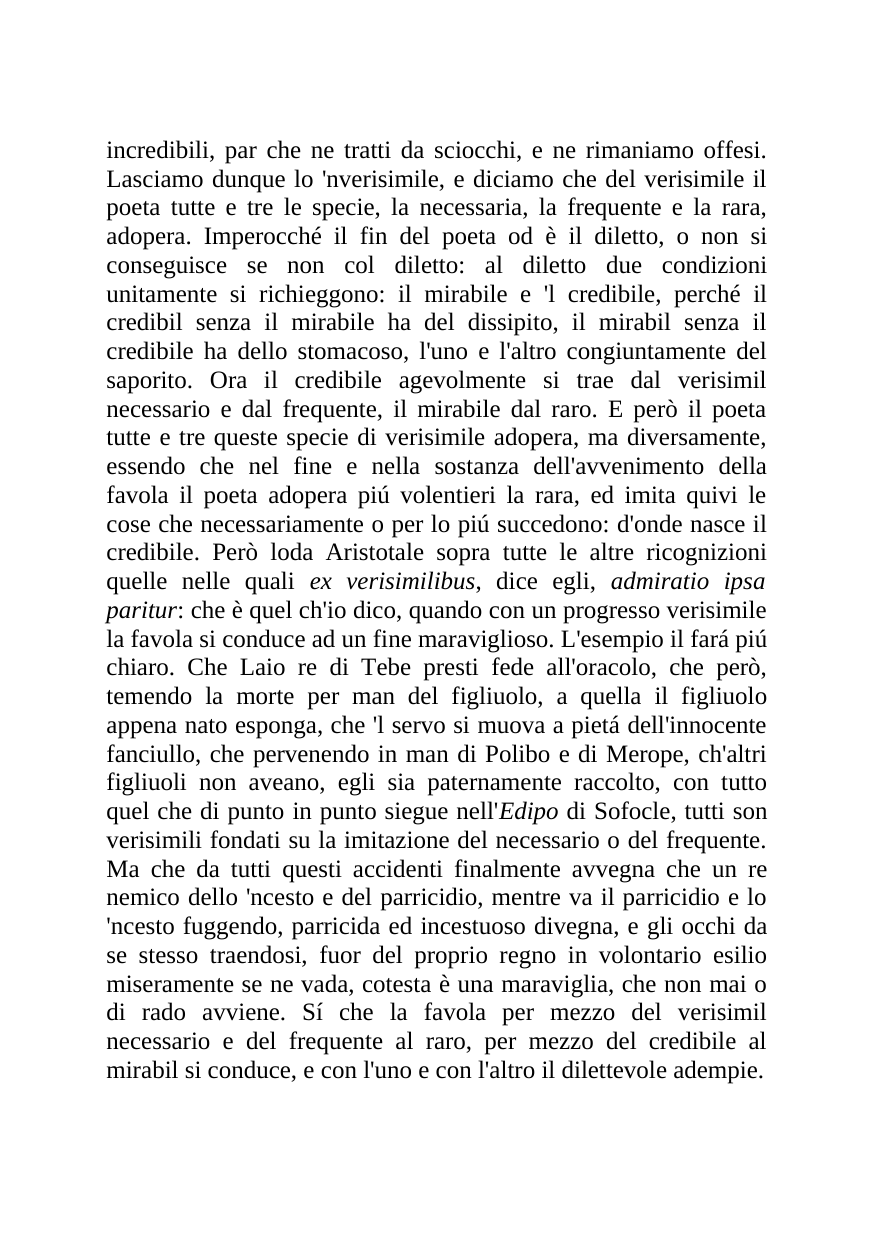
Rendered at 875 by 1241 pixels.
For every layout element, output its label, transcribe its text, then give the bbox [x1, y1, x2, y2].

text incredibili, par che ne tratti da sciocchi, e ne rimaniamo offesi. Lasciamo dunque lo 'nverisimile, e diciamo che del verisimile il poeta tutte e tre le specie, la necessaria, la frequente e la rara, adopera. Imperocché il fin del poeta od è il diletto, o non si conseguisce se non col diletto: al diletto due condizioni unitamente si richieggono: il mirabile e 'l credibile, perché il credibil senza il mirabile ha del dissipito, il mirabil senza il credibile ha dello stomacoso, l'uno e l'altro congiuntamente del saporito. Ora il credibile agevolmente si trae dal verisimil necessario e dal frequente, il mirabile dal raro. E però il poeta tutte e tre queste specie di verisimile adopera, ma diversamente, essendo che nel fine e nella sostanza dell'avvenimento della favola il poeta adopera piú volentieri la rara, ed imita quivi le cose che necessariamente o per lo piú succedono: d'onde nasce il credibile. Però loda Aristotale sopra tutte le altre ricognizioni quelle nelle quali ex verisimilibus, dice egli, admiratio ipsa paritur: che è quel ch'io dico, quando con un progresso verisimile la favola si conduce ad un fine maraviglioso. L'esempio il fará piú chiaro. Che Laio re di Tebe presti fede all'oracolo, che però, temendo la morte per man del figliuolo, a quella il figliuolo appena nato esponga, che 'l servo si muova a pietá dell'innocente fanciullo, che pervenendo in man di Polibo e di Merope, ch'altri figliuoli non aveano, egli sia paternamente raccolto, con tutto quel che di punto in punto siegue nell'Edipo di Sofocle, tutti son verisimili fondati su la imitazione del necessario o del frequente. Ma che da tutti questi accidenti finalmente avvegna che un re nemico dello 'ncesto e del parricidio, mentre va il parricidio e lo 'ncesto fuggendo, parricida ed incestuoso divegna, e gli occhi da se stesso traendosi, fuor del proprio regno in volontario esilio miseramente se ne vada, cotesta è una maraviglia, che non mai o di rado avviene. Sí che la favola per mezzo del verisimil necessario e del frequente al raro, per mezzo del credibile al mirabil si conduce, e con l'uno e con l'altro il dilettevole adempie. [106, 135, 768, 1084]
